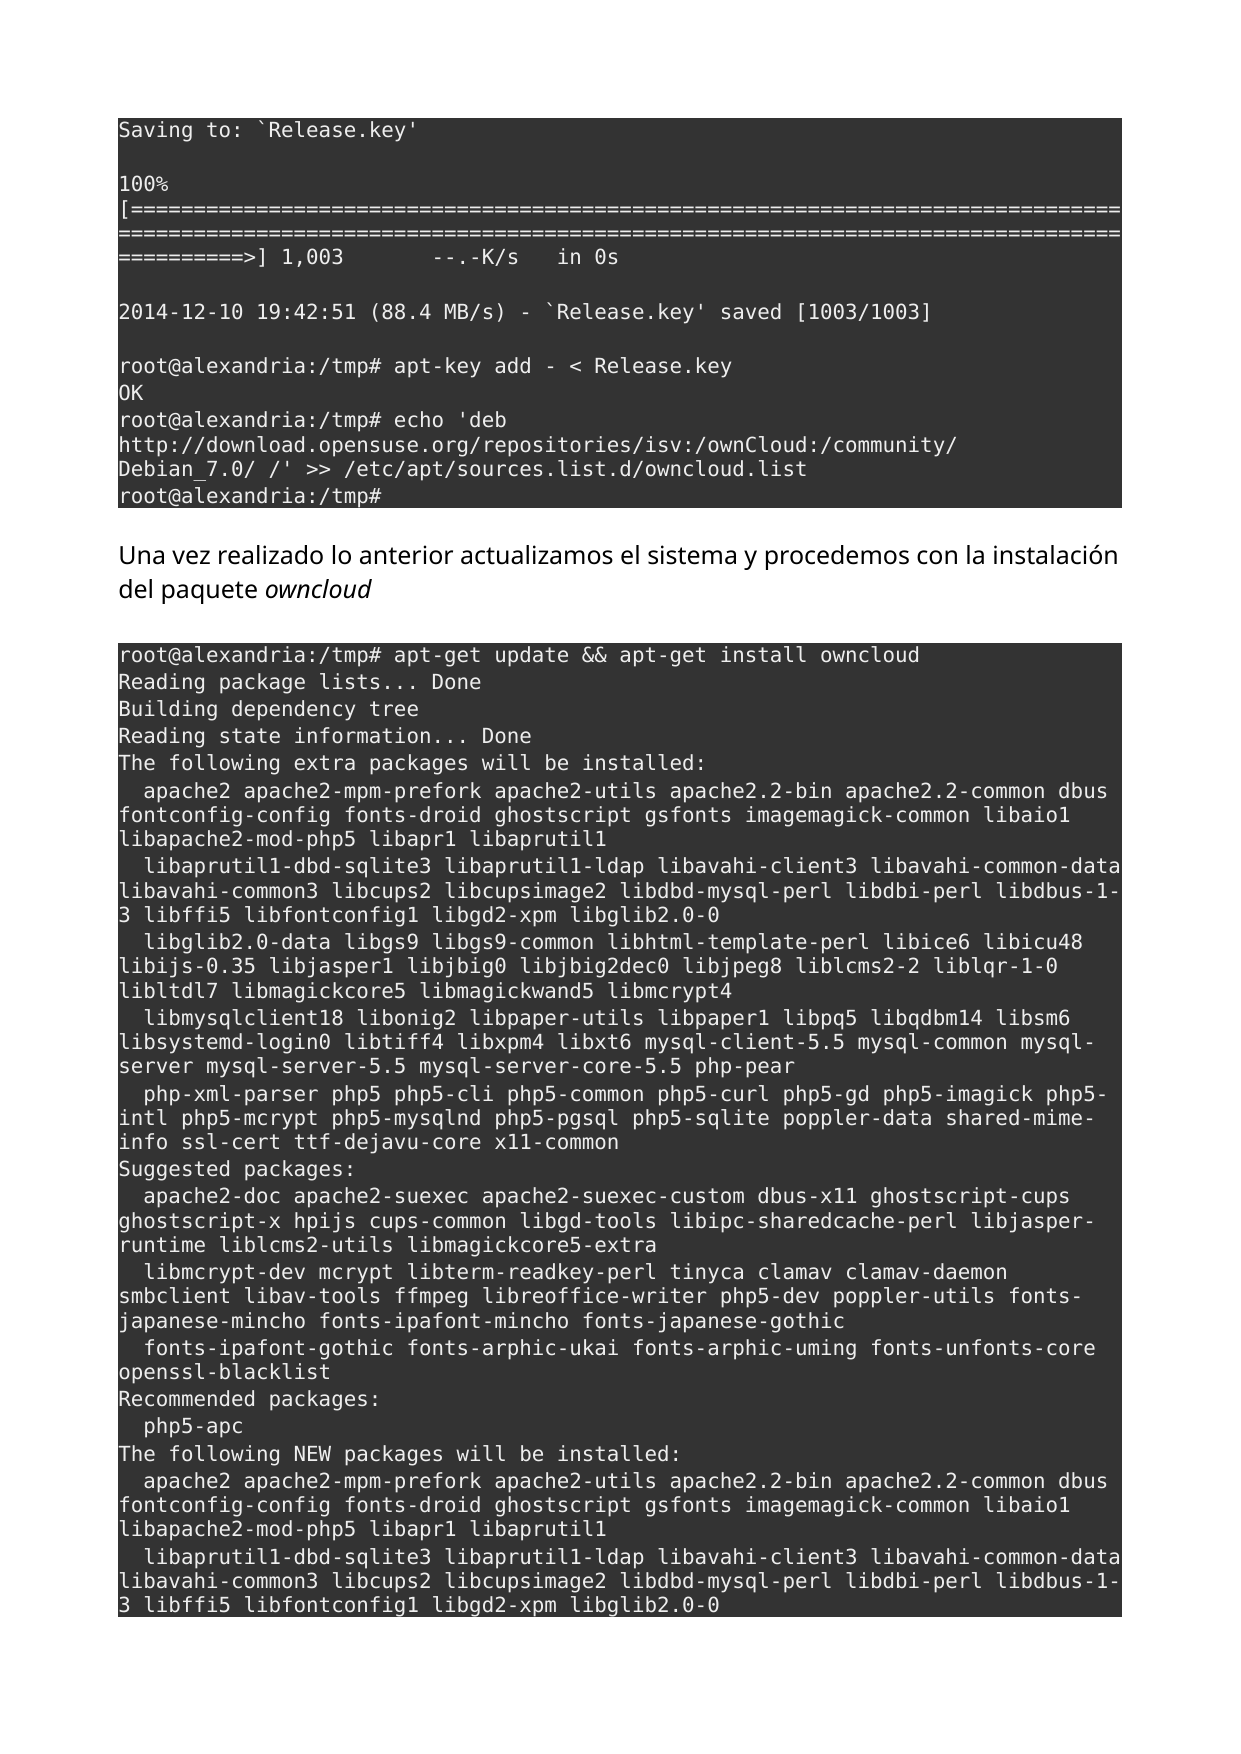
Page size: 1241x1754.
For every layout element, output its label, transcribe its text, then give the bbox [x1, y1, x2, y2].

text root@alexandria:/tmp# apt-get update && apt-get install owncloud [118, 643, 1122, 667]
text Reading package lists... Done [118, 670, 1122, 694]
text libglib2.0-data libgs9 libgs9-common libhtml-template-perl libice6 libicu48 libijs-0.35 libjasper1 libjbig0 libjbig2dec0 libjpeg8 liblcms2-2 liblqr-1-0 libltdl7 libmagickcore5 libmagickwand5 libmcrypt4 [118, 930, 1122, 1003]
text apache2 apache2-mpm-prefork apache2-utils apache2.2-bin apache2.2-common dbus fontconfig-config fonts-droid ghostscript gsfonts imagemagick-common libaio1 libapache2-mod-php5 libapr1 libaprutil1 [118, 1469, 1122, 1542]
text libmcrypt-dev mcrypt libterm-readkey-perl tinyca clamav clamav-daemon smbclient libav-tools ffmpeg libreoffice-writer php5-dev poppler-utils fonts-japanese-mincho fonts-ipafont-mincho fonts-japanese-gothic [118, 1260, 1122, 1333]
text Recommended packages: [118, 1387, 1122, 1412]
text php5-apc [118, 1414, 1122, 1439]
text apache2 apache2-mpm-prefork apache2-utils apache2.2-bin apache2.2-common dbus fontconfig-config fonts-droid ghostscript gsfonts imagemagick-common libaio1 libapache2-mod-php5 libapr1 libaprutil1 [118, 779, 1122, 851]
text Saving to: `Release.key' [118, 118, 1122, 142]
text fonts-ipafont-gothic fonts-arphic-ukai fonts-arphic-uming fonts-unfonts-core openssl-blacklist [118, 1336, 1122, 1384]
text Suggested packages: [118, 1157, 1122, 1182]
text root@alexandria:/tmp# [118, 484, 1122, 508]
text Reading state information... Done [118, 724, 1122, 748]
text root@alexandria:/tmp# echo 'deb http://download.opensuse.org/repositories/isv:/ownCloud:/community/Debian_7.0/ /' >> /etc/apt/sources.list.d/owncloud.list [118, 408, 1122, 481]
text 2014-12-10 19:42:51 (88.4 MB/s) - `Release.key' saved [1003/1003] [118, 300, 1122, 324]
text apache2-doc apache2-suexec apache2-suexec-custom dbus-x11 ghostscript-cups ghostscript-x hpijs cups-common libgd-tools libipc-sharedcache-perl libjasper-runtime liblcms2-utils libmagickcore5-extra [118, 1184, 1122, 1257]
text OK [118, 381, 1122, 406]
text Una vez realizado lo anterior actualizamos el sistema y procedemos con la instalación del paquete owncloud [118, 538, 1122, 606]
text 100%[=========================================================================================================================================================================>] 1,003 --.-K/s in 0s [118, 172, 1122, 269]
text Building dependency tree [118, 697, 1122, 721]
text root@alexandria:/tmp# apt-key add - < Release.key [118, 354, 1122, 378]
text libaprutil1-dbd-sqlite3 libaprutil1-ldap libavahi-client3 libavahi-common-data libavahi-common3 libcups2 libcupsimage2 libdbd-mysql-perl libdbi-perl libdbus-1-3 libffi5 libfontconfig1 libgd2-xpm libglib2.0-0 [118, 1545, 1122, 1617]
text php-xml-parser php5 php5-cli php5-common php5-curl php5-gd php5-imagick php5-intl php5-mcrypt php5-mysqlnd php5-pgsql php5-sqlite poppler-data shared-mime-info ssl-cert ttf-dejavu-core x11-common [118, 1082, 1122, 1154]
text The following extra packages will be installed: [118, 751, 1122, 776]
text The following NEW packages will be installed: [118, 1442, 1122, 1466]
text libaprutil1-dbd-sqlite3 libaprutil1-ldap libavahi-client3 libavahi-common-data libavahi-common3 libcups2 libcupsimage2 libdbd-mysql-perl libdbi-perl libdbus-1-3 libffi5 libfontconfig1 libgd2-xpm libglib2.0-0 [118, 854, 1122, 927]
text libmysqlclient18 libonig2 libpaper-utils libpaper1 libpq5 libqdbm14 libsm6 libsystemd-login0 libtiff4 libxpm4 libxt6 mysql-client-5.5 mysql-common mysql-server mysql-server-5.5 mysql-server-core-5.5 php-pear [118, 1006, 1122, 1079]
